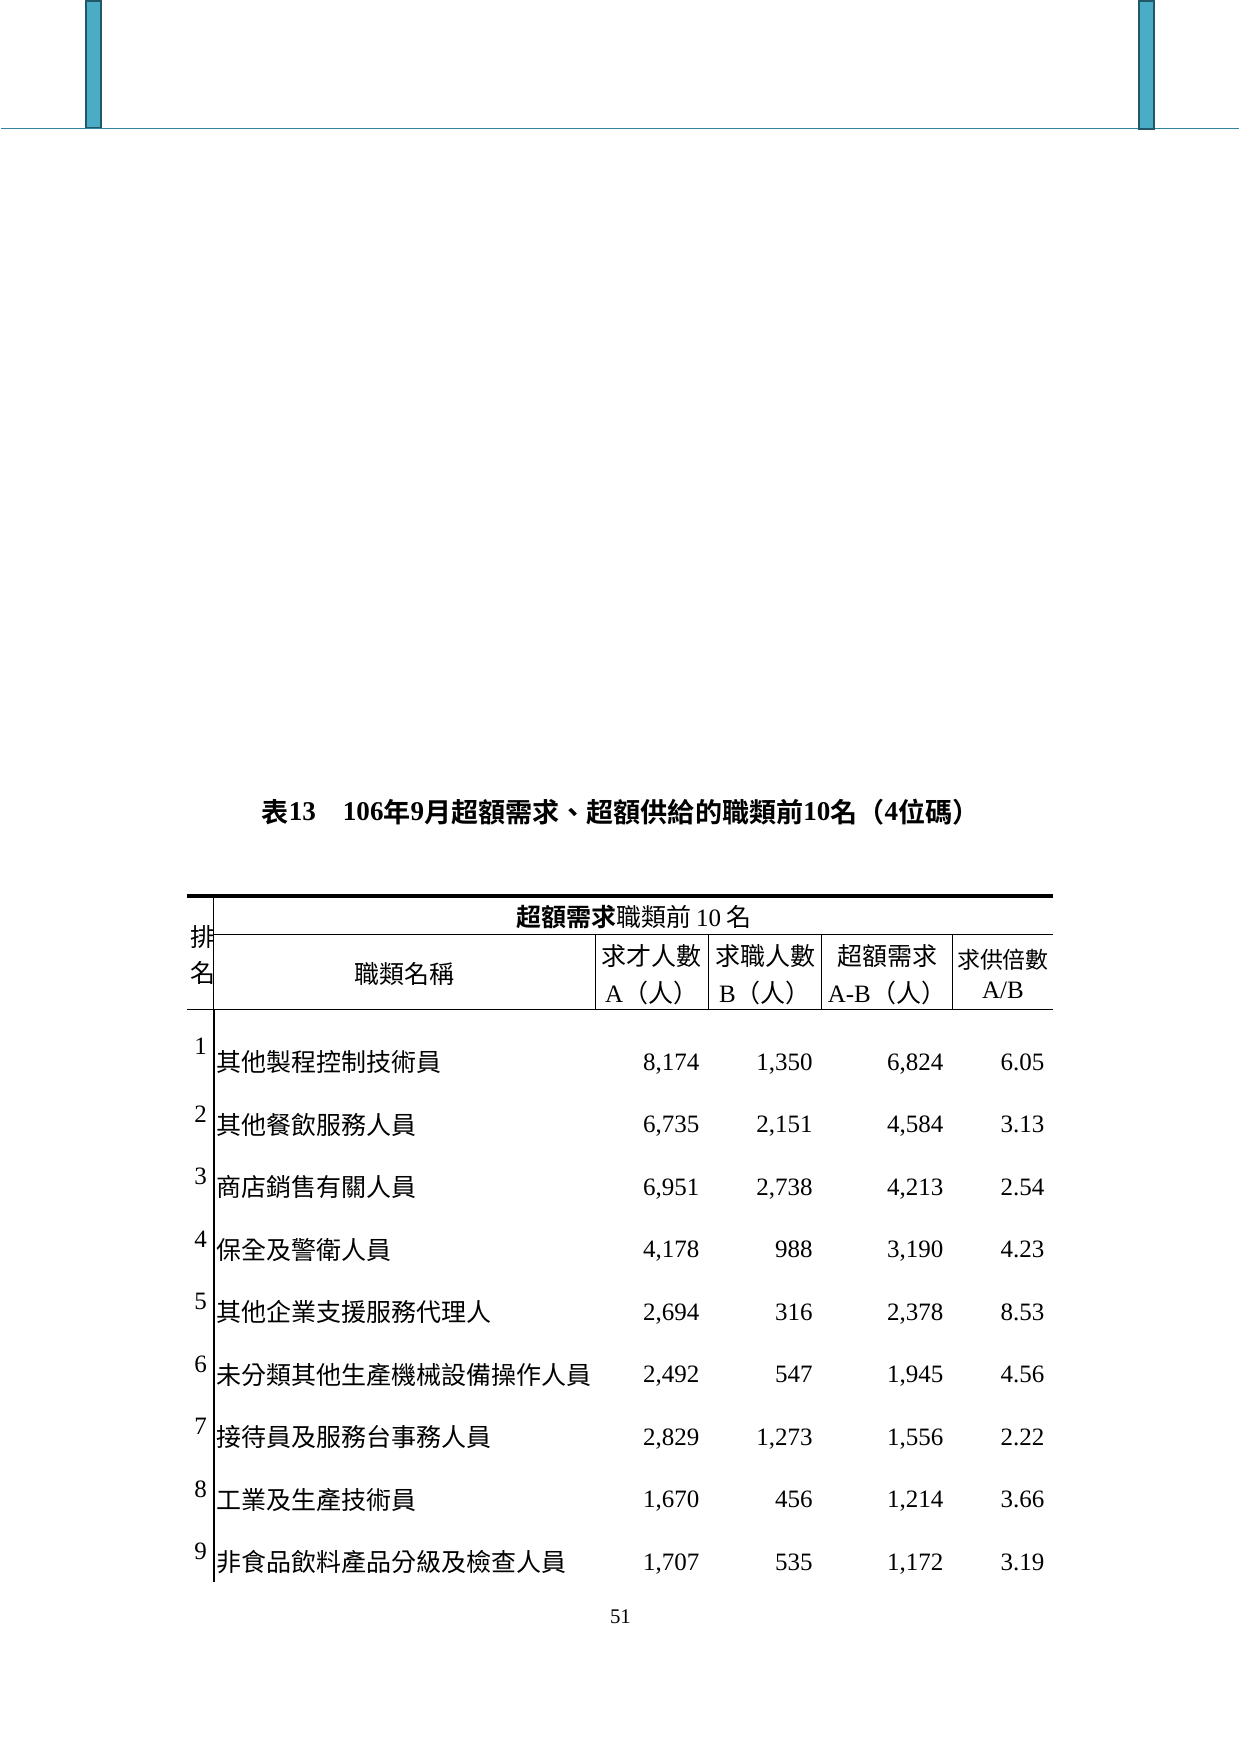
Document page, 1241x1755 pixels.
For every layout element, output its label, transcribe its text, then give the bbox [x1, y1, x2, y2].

table_cell 1,707 [595, 1519, 708, 1582]
table_cell 未分類其他生產機械設備操作人員 [215, 1332, 595, 1394]
table_cell 商店銷售有關人員 [215, 1144, 595, 1207]
table_cell 1 [187, 1010, 213, 1082]
table_cell 3 [187, 1144, 213, 1207]
table_cell 1,273 [708, 1394, 821, 1457]
table_cell 2,378 [821, 1269, 952, 1332]
table_cell 5 [187, 1269, 213, 1332]
table_cell 1,556 [821, 1394, 952, 1457]
table_cell 4,584 [821, 1082, 952, 1144]
text 表13 106年9月超額需求、超額供給的職類前10名（4位碼） [187, 769, 1053, 832]
table_cell 其他餐飲服務人員 [215, 1082, 595, 1144]
table_cell 職類名稱 [214, 935, 595, 1009]
table_cell 3,190 [821, 1207, 952, 1269]
table_cell 4.23 [952, 1207, 1053, 1269]
table_cell 2,492 [595, 1332, 708, 1394]
table_cell 2 [187, 1082, 213, 1144]
table_cell 9 [187, 1519, 213, 1582]
table_cell 1,670 [595, 1457, 708, 1519]
table_cell 1,945 [821, 1332, 952, 1394]
table_cell 2.54 [952, 1144, 1053, 1207]
table_cell 316 [708, 1269, 821, 1332]
table_header 超額需求職類前10名 [214, 898, 1053, 934]
table_cell 求職人數 B（人） [709, 935, 821, 1009]
table_cell 6,951 [595, 1144, 708, 1207]
table_cell 547 [708, 1332, 821, 1394]
table_cell 其他企業支援服務代理人 [215, 1269, 595, 1332]
table_cell 求才人數 A（人） [596, 935, 708, 1009]
table_header 排名 [187, 898, 213, 1009]
table_cell 2,829 [595, 1394, 708, 1457]
table_cell 1,350 [708, 1010, 821, 1082]
table_cell 8,174 [595, 1010, 708, 1082]
table_cell 3.66 [952, 1457, 1053, 1519]
table_cell 8 [187, 1457, 213, 1519]
table_cell 接待員及服務台事務人員 [215, 1394, 595, 1457]
table_cell 2,694 [595, 1269, 708, 1332]
table_cell 3.19 [952, 1519, 1053, 1582]
table_cell 超額需求 A-B（人） [822, 935, 952, 1009]
table_cell 988 [708, 1207, 821, 1269]
table_cell 6,824 [821, 1010, 952, 1082]
table_cell 保全及警衛人員 [215, 1207, 595, 1269]
table_cell 4,178 [595, 1207, 708, 1269]
table_cell 2,151 [708, 1082, 821, 1144]
table_cell 535 [708, 1519, 821, 1582]
table_cell 求供倍數 A/B [953, 935, 1053, 1009]
table_cell 6.05 [952, 1010, 1053, 1082]
table_cell 4,213 [821, 1144, 952, 1207]
table_cell 6,735 [595, 1082, 708, 1144]
table_cell 2,738 [708, 1144, 821, 1207]
table_cell 6 [187, 1332, 213, 1394]
table_cell 4 [187, 1207, 213, 1269]
table_cell 2.22 [952, 1394, 1053, 1457]
table_cell 1,214 [821, 1457, 952, 1519]
table_cell 7 [187, 1394, 213, 1457]
table_cell 其他製程控制技術員 [215, 1010, 595, 1082]
table_cell 工業及生產技術員 [215, 1457, 595, 1519]
table_cell 456 [708, 1457, 821, 1519]
table_cell 1,172 [821, 1519, 952, 1582]
table_cell 非食品飲料產品分級及檢查人員 [215, 1519, 595, 1582]
table_cell 4.56 [952, 1332, 1053, 1394]
table_cell 8.53 [952, 1269, 1053, 1332]
table_cell 3.13 [952, 1082, 1053, 1144]
